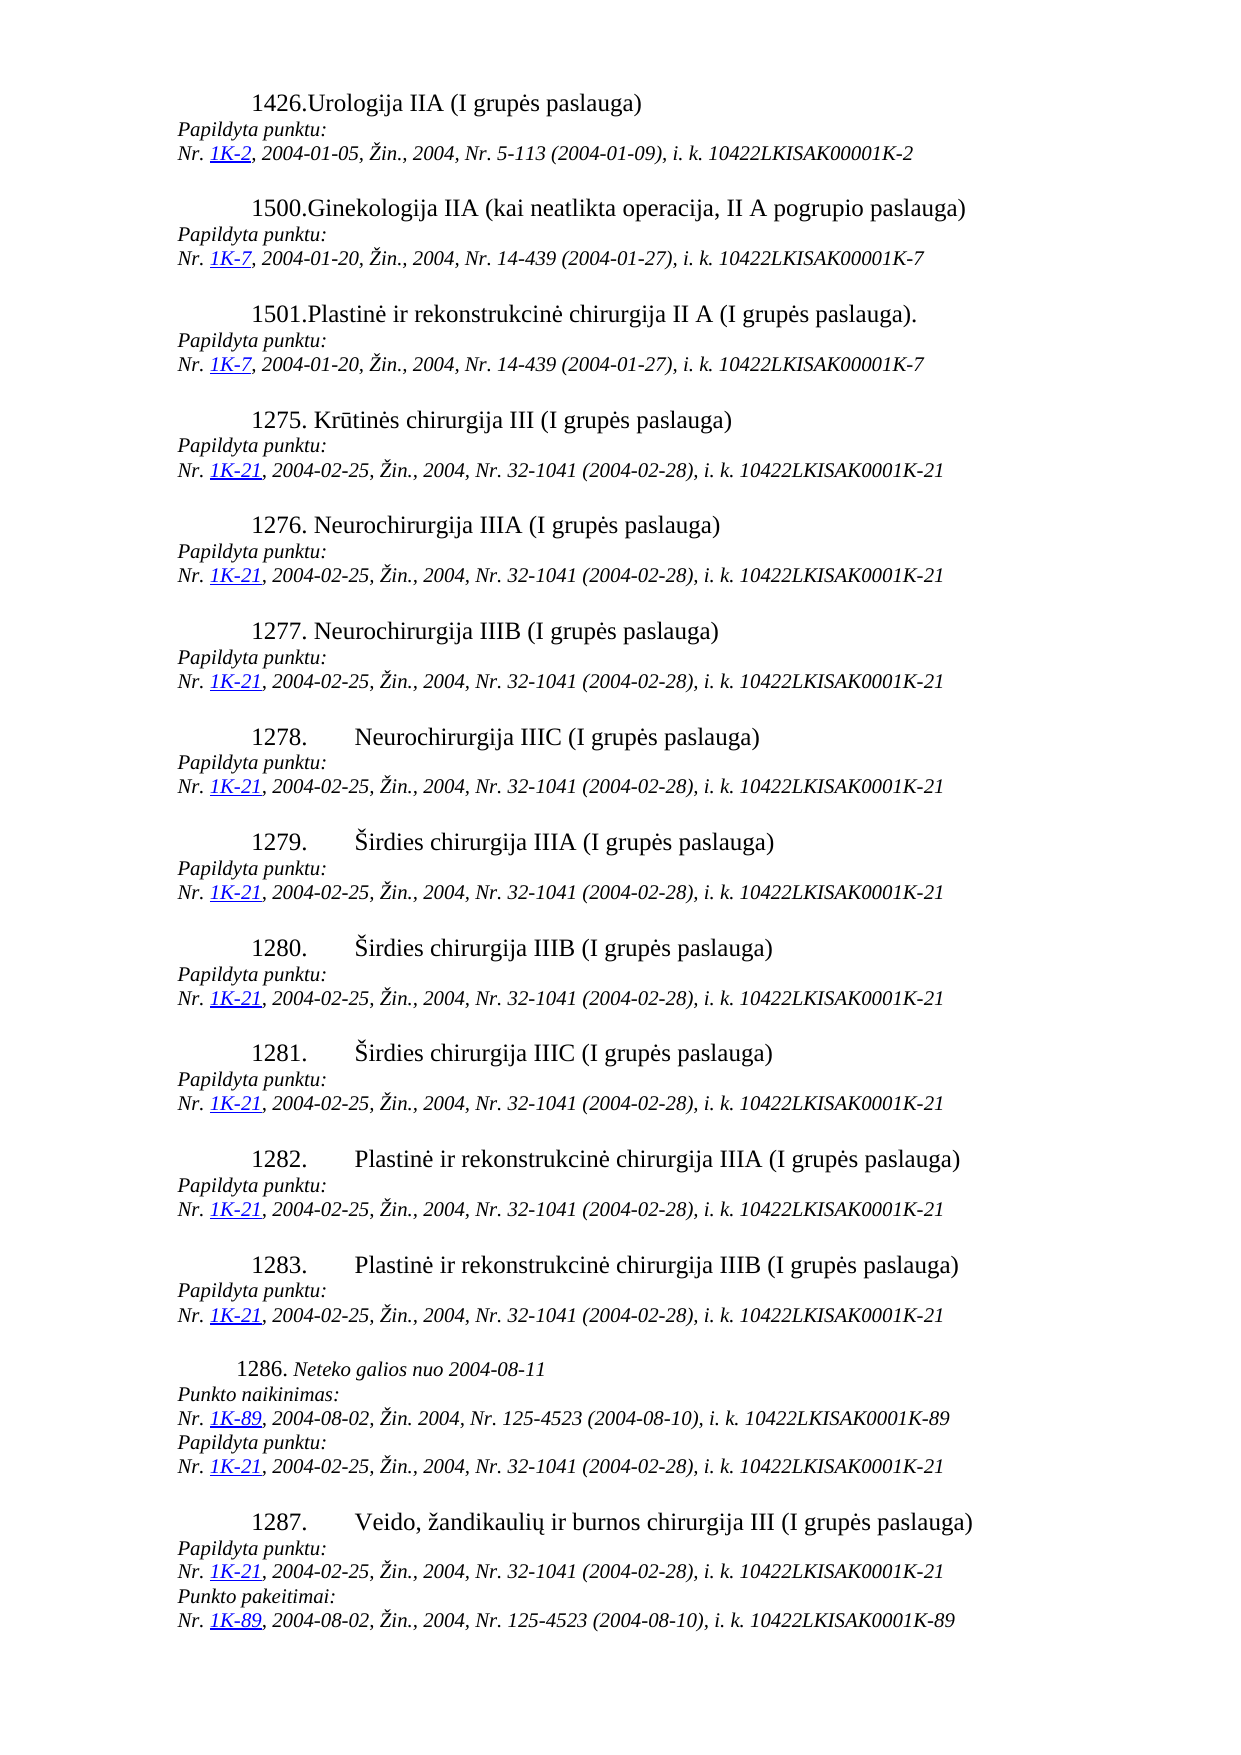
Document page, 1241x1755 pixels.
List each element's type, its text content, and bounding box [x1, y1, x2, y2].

text Nr. 1K-21, 2004-02-25, Žin., 2004, Nr. 32-1041 (2004-02-28), i. k. 10422LKISAK0001K-21 [177, 880, 1181, 904]
text Nr. 1K-21, 2004-02-25, Žin., 2004, Nr. 32-1041 (2004-02-28), i. k. 10422LKISAK0001K-21 [177, 669, 1181, 693]
text Nr. 1K-21, 2004-02-25, Žin., 2004, Nr. 32-1041 (2004-02-28), i. k. 10422LKISAK0001K-21 [177, 1559, 1181, 1583]
text Papildyta punktu: [177, 962, 1181, 986]
text 1275. Krūtinės chirurgija III (I grupės paslauga) [177, 405, 1181, 433]
text 1501.Plastinė ir rekonstrukcinė chirurgija II A (I grupės paslauga). [177, 299, 1181, 328]
text Papildyta punktu: [177, 1535, 1181, 1559]
text Nr. 1K-21, 2004-02-25, Žin., 2004, Nr. 32-1041 (2004-02-28), i. k. 10422LKISAK0001K-21 [177, 457, 1181, 482]
text Nr. 1K-21, 2004-02-25, Žin., 2004, Nr. 32-1041 (2004-02-28), i. k. 10422LKISAK0001K-21 [177, 1091, 1181, 1115]
text Nr. 1K-89, 2004-08-02, Žin. 2004, Nr. 125-4523 (2004-08-10), i. k. 10422LKISAK0001K-89 [177, 1406, 1181, 1430]
text Papildyta punktu: [177, 328, 1181, 352]
text Papildyta punktu: [177, 117, 1181, 141]
text 1287. Veido, žandikaulių ir burnos chirurgija III (I grupės paslauga) [177, 1507, 1181, 1535]
text Papildyta punktu: [177, 433, 1181, 457]
text 1281. Širdies chirurgija IIIC (I grupės paslauga) [177, 1038, 1181, 1067]
text Papildyta punktu: [177, 856, 1181, 880]
text Papildyta punktu: [177, 222, 1181, 246]
text 1276. Neurochirurgija IIIA (I grupės paslauga) [177, 510, 1181, 539]
text 1278. Neurochirurgija IIIC (I grupės paslauga) [177, 722, 1181, 750]
text Papildyta punktu: [177, 750, 1181, 774]
text 1277. Neurochirurgija IIIB (I grupės paslauga) [177, 616, 1181, 645]
text Papildyta punktu: [177, 1278, 1181, 1302]
text Nr. 1K-21, 2004-02-25, Žin., 2004, Nr. 32-1041 (2004-02-28), i. k. 10422LKISAK0001K-21 [177, 774, 1181, 798]
text Nr. 1K-7, 2004-01-20, Žin., 2004, Nr. 14-439 (2004-01-27), i. k. 10422LKISAK00001K-7 [177, 246, 1181, 270]
text Nr. 1K-7, 2004-01-20, Žin., 2004, Nr. 14-439 (2004-01-27), i. k. 10422LKISAK00001K-7 [177, 352, 1181, 376]
text 1279. Širdies chirurgija IIIA (I grupės paslauga) [177, 827, 1181, 856]
text Papildyta punktu: [177, 645, 1181, 669]
text Nr. 1K-21, 2004-02-25, Žin., 2004, Nr. 32-1041 (2004-02-28), i. k. 10422LKISAK0001K-21 [177, 563, 1181, 587]
text Punkto naikinimas: [177, 1382, 1181, 1406]
text Papildyta punktu: [177, 1067, 1181, 1091]
text Nr. 1K-21, 2004-02-25, Žin., 2004, Nr. 32-1041 (2004-02-28), i. k. 10422LKISAK0001K-21 [177, 1197, 1181, 1221]
text Punkto pakeitimai: [177, 1583, 1181, 1608]
text Papildyta punktu: [177, 1173, 1181, 1197]
text Papildyta punktu: [177, 1430, 1181, 1454]
text Nr. 1K-21, 2004-02-25, Žin., 2004, Nr. 32-1041 (2004-02-28), i. k. 10422LKISAK0001K-21 [177, 986, 1181, 1010]
text Papildyta punktu: [177, 539, 1181, 563]
text 1286. Neteko galios nuo 2004-08-11 [177, 1355, 1181, 1382]
text 1282. Plastinė ir rekonstrukcinė chirurgija IIIA (I grupės paslauga) [177, 1144, 1181, 1173]
text Nr. 1K-21, 2004-02-25, Žin., 2004, Nr. 32-1041 (2004-02-28), i. k. 10422LKISAK0001K-21 [177, 1454, 1181, 1478]
text Nr. 1K-89, 2004-08-02, Žin., 2004, Nr. 125-4523 (2004-08-10), i. k. 10422LKISAK0001K-89 [177, 1608, 1181, 1632]
text Nr. 1K-21, 2004-02-25, Žin., 2004, Nr. 32-1041 (2004-02-28), i. k. 10422LKISAK0001K-21 [177, 1302, 1181, 1327]
text Nr. 1K-2, 2004-01-05, Žin., 2004, Nr. 5-113 (2004-01-09), i. k. 10422LKISAK00001K-2 [177, 141, 1181, 165]
text 1426.Urologija IIA (I grupės paslauga) [177, 88, 1181, 117]
text 1283. Plastinė ir rekonstrukcinė chirurgija IIIB (I grupės paslauga) [177, 1250, 1181, 1278]
text 1500.Ginekologija IIA (kai neatlikta operacija, II A pogrupio paslauga) [177, 193, 1181, 222]
text 1280. Širdies chirurgija IIIB (I grupės paslauga) [177, 933, 1181, 962]
